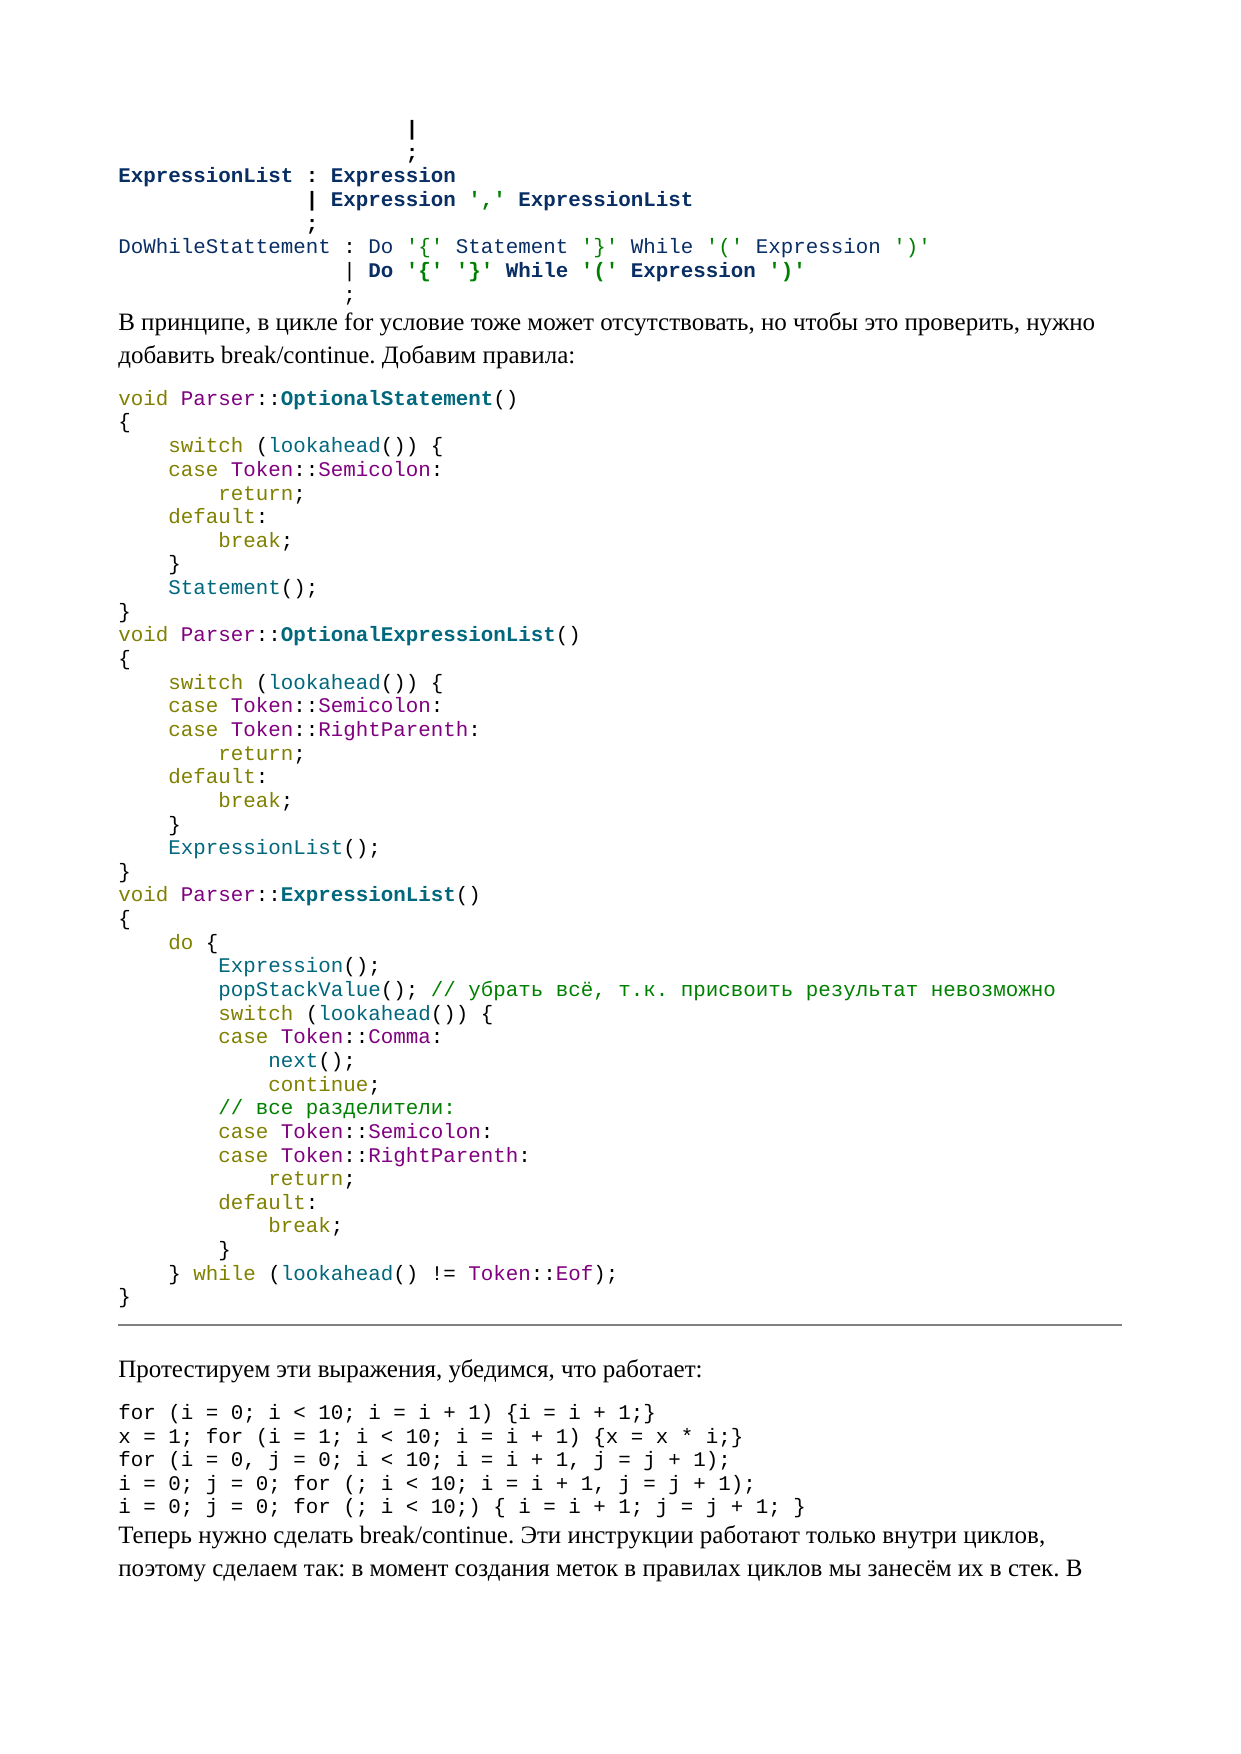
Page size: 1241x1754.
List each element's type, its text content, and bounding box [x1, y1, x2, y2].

text ExpressionList(); [118, 837, 1122, 861]
text } [118, 813, 1122, 837]
text switch (lookahead()) { [118, 672, 1122, 695]
text return; [118, 1168, 1122, 1192]
text | Do '{' '}' While '(' Expression ')' [118, 260, 1122, 284]
text default: [118, 1192, 1122, 1216]
text { [118, 648, 1122, 672]
text } [118, 553, 1122, 577]
text for (i = 0; i < 10; i = i + 1) {i = i + 1;} [118, 1402, 1122, 1426]
text ; [118, 142, 1122, 165]
text Теперь нужно сделать break/continue. Эти инструкции работают только внутри циклов, поэтому сделаем так: в момент создания меток в правилах циклов мы занесём их в стек. В [118, 1520, 1122, 1582]
text void Parser::OptionalStatement() [118, 388, 1122, 412]
text break; [118, 1216, 1122, 1239]
text } [118, 601, 1122, 624]
text case Token::Semicolon: [118, 1121, 1122, 1144]
text break; [118, 790, 1122, 813]
text ; [118, 213, 1122, 236]
text case Token::Semicolon: [118, 459, 1122, 482]
text } [118, 1286, 1122, 1310]
text { [118, 412, 1122, 435]
text case Token::RightParenth: [118, 1144, 1122, 1168]
text switch (lookahead()) { [118, 1003, 1122, 1026]
text case Token::RightParenth: [118, 719, 1122, 743]
text do { [118, 932, 1122, 955]
text } [118, 1239, 1122, 1263]
text | [118, 118, 1122, 142]
text x = 1; for (i = 1; i < 10; i = i + 1) {x = x * i;} [118, 1426, 1122, 1449]
text void Parser::ExpressionList() [118, 884, 1122, 908]
text i = 0; j = 0; for (; i < 10; i = i + 1, j = j + 1); [118, 1473, 1122, 1497]
text ; [118, 284, 1122, 307]
text Протестируем эти выражения, убедимся, что работает: [118, 1354, 1122, 1383]
text case Token::Semicolon: [118, 695, 1122, 719]
text default: [118, 766, 1122, 790]
text DoWhileStattement : Do '{' Statement '}' While '(' Expression ')' [118, 236, 1122, 260]
text } while (lookahead() != Token::Eof); [118, 1263, 1122, 1286]
text return; [118, 482, 1122, 506]
text В принципе, в цикле for условие тоже может отсутствовать, но чтобы это проверить, нужно добавить break/continue. Добавим правила: [118, 307, 1122, 369]
text next(); [118, 1050, 1122, 1074]
text default: [118, 506, 1122, 530]
text // все разделители: [118, 1097, 1122, 1121]
text | Expression ',' ExpressionList [118, 189, 1122, 213]
text return; [118, 743, 1122, 766]
text Statement(); [118, 577, 1122, 601]
text case Token::Comma: [118, 1026, 1122, 1050]
text i = 0; j = 0; for (; i < 10;) { i = i + 1; j = j + 1; } [118, 1497, 1122, 1520]
text switch (lookahead()) { [118, 435, 1122, 459]
text Expression(); [118, 955, 1122, 979]
text break; [118, 530, 1122, 553]
text for (i = 0, j = 0; i < 10; i = i + 1, j = j + 1); [118, 1449, 1122, 1473]
text void Parser::OptionalExpressionList() [118, 624, 1122, 648]
text popStackValue(); // убрать всё, т.к. присвоить результат невозможно [118, 979, 1122, 1003]
text { [118, 908, 1122, 932]
text } [118, 861, 1122, 884]
text ExpressionList : Expression [118, 165, 1122, 189]
text continue; [118, 1074, 1122, 1097]
